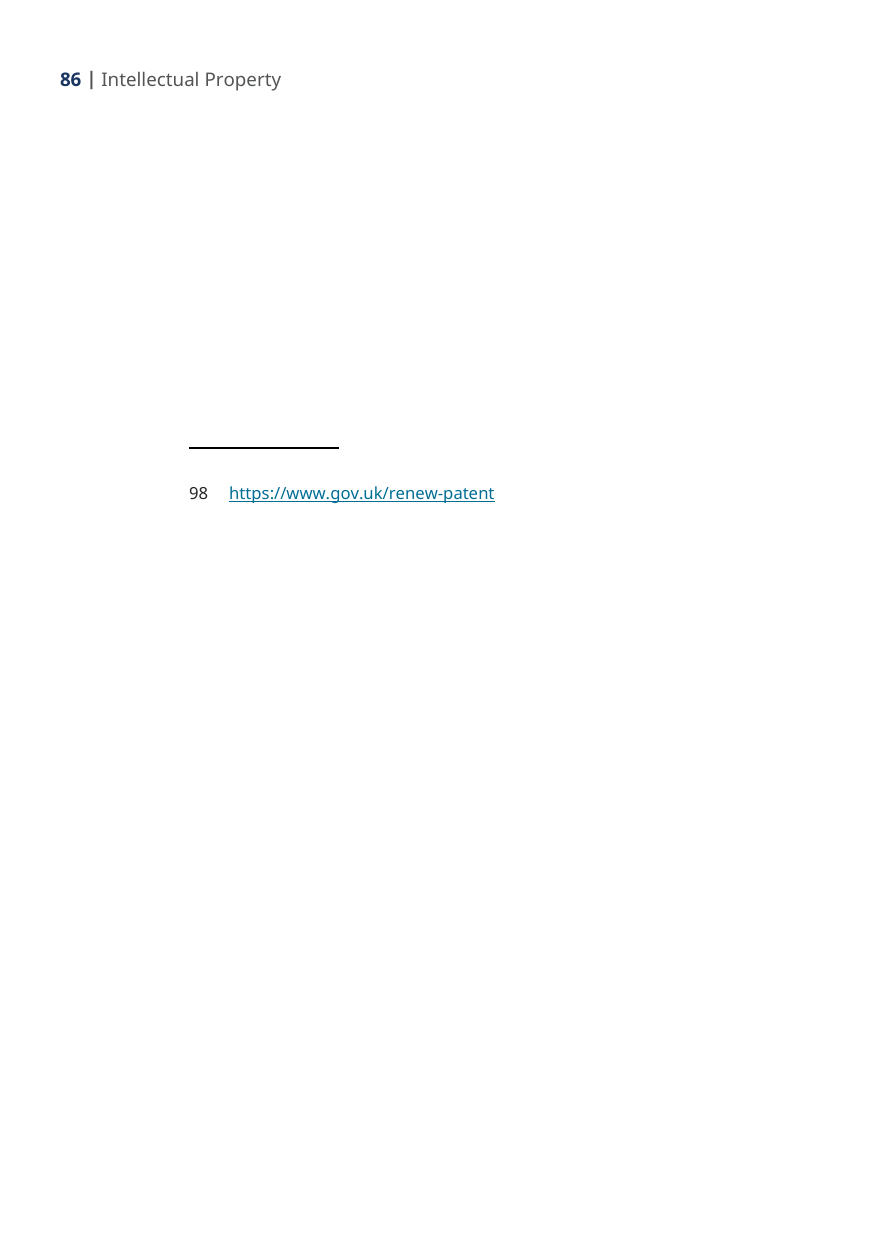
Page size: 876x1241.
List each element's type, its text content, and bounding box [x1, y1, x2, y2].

list https://www.gov.uk/renew-patent [189, 482, 829, 504]
